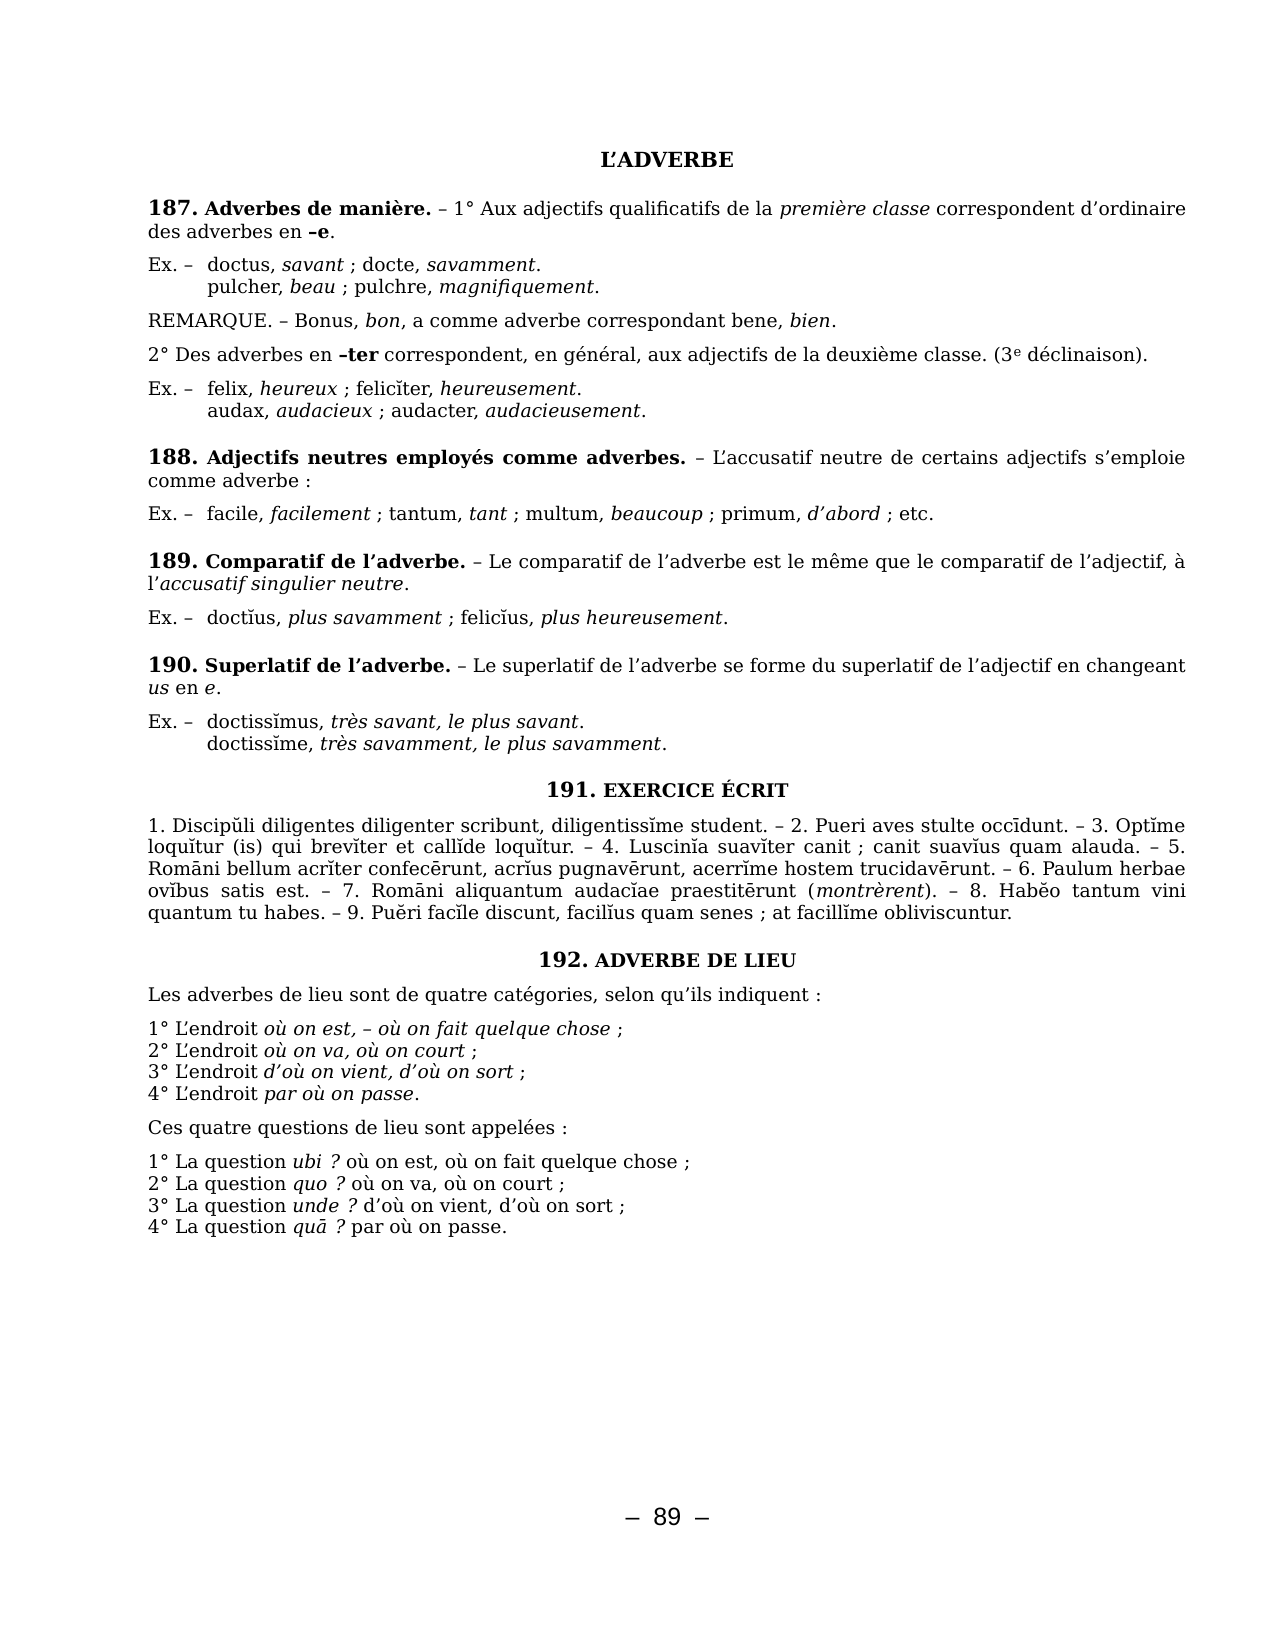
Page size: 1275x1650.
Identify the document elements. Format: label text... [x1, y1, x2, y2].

text 1. Discipŭli diligentes diligenter scribunt, diligentissĭme student. – 2. Pueri aves stulte occīdunt. – 3. Optĭme loquĭtur (is) qui brevĭter et callĭde loquĭtur. – 4. Luscinĭa suavĭter canit ; canit suavĭus quam alauda. – 5. Romāni bellum acrĭter confecērunt, acrĭus pugnavērunt, acerrĭme hostem trucidavērunt. – 6. Paulum herbae ovĭbus satis est. – 7. Romāni aliquantum audacĭae praestitērunt (montrèrent). – 8. Habĕo tantum vini quantum tu habes. – 9. Puĕri facĭle discunt, facilĭus quam senes ; at facillĭme obliviscuntur. [148, 814, 1186, 924]
text Ex. – felix, heureux ; felicĭter, heureusement. audax, audacieux ; audacter, audacieusement. [148, 378, 1186, 421]
text Ex. – doctus, savant ; docte, savamment. pulcher, beau ; pulchre, magnifiquement. [148, 254, 1186, 298]
text 1° L’endroit où on est, – où on fait quelque chose ; 2° L’endroit où on va, où on court ; 3° L’endroit d’où on vient, d’où on sort ; 4° L’endroit par où on passe. [148, 1018, 1186, 1105]
text 1° La question ubi ? où on est, où on fait quelque chose ; 2° La question quo ? où on va, où on court ; 3° La question unde ? d’où on vient, d’où on sort ; 4° La question quā ? par où on passe. [148, 1151, 1186, 1238]
text Les adverbes de lieu sont de quatre catégories, selon qu’ils indiquent : [148, 984, 1186, 1006]
text Ex. – doctĭus, plus savamment ; felicĭus, plus heureusement. [148, 607, 1186, 629]
text 187. Adverbes de manière. – 1° Aux adjectifs qualificatifs de la première classe correspondent d’ordinaire des adverbes en –e. [148, 196, 1186, 242]
text 189. Comparatif de l’adverbe. – Le comparatif de l’adverbe est le même que le comparatif de l’adjectif, à l’accusatif singulier neutre. [148, 549, 1186, 595]
text 192. ADVERBE DE LIEU [148, 948, 1186, 972]
text Ex. – doctissĭmus, très savant, le plus savant. doctissĭme, très savamment, le plus savamment. [148, 711, 1186, 754]
text Ex. – facile, facilement ; tantum, tant ; multum, beaucoup ; primum, d’abord ; etc. [148, 503, 1186, 525]
text 191. EXERCICE ÉCRIT [148, 778, 1186, 803]
text Ces quatre questions de lieu sont appelées : [148, 1117, 1186, 1139]
text 2° Des adverbes en –ter correspondent, en général, aux adjectifs de la deuxième classe. (3e déclinaison). [148, 344, 1186, 366]
text 190. Superlatif de l’adverbe. – Le superlatif de l’adverbe se forme du superlatif de l’adjectif en changeant us en e. [148, 653, 1186, 699]
text L’ADVERBE [148, 148, 1186, 172]
text REMARQUE. – Bonus, bon, a comme adverbe correspondant bene, bien. [148, 310, 1186, 332]
text 188. Adjectifs neutres employés comme adverbes. – L’accusatif neutre de certains adjectifs s’emploie comme adverbe : [148, 445, 1186, 491]
